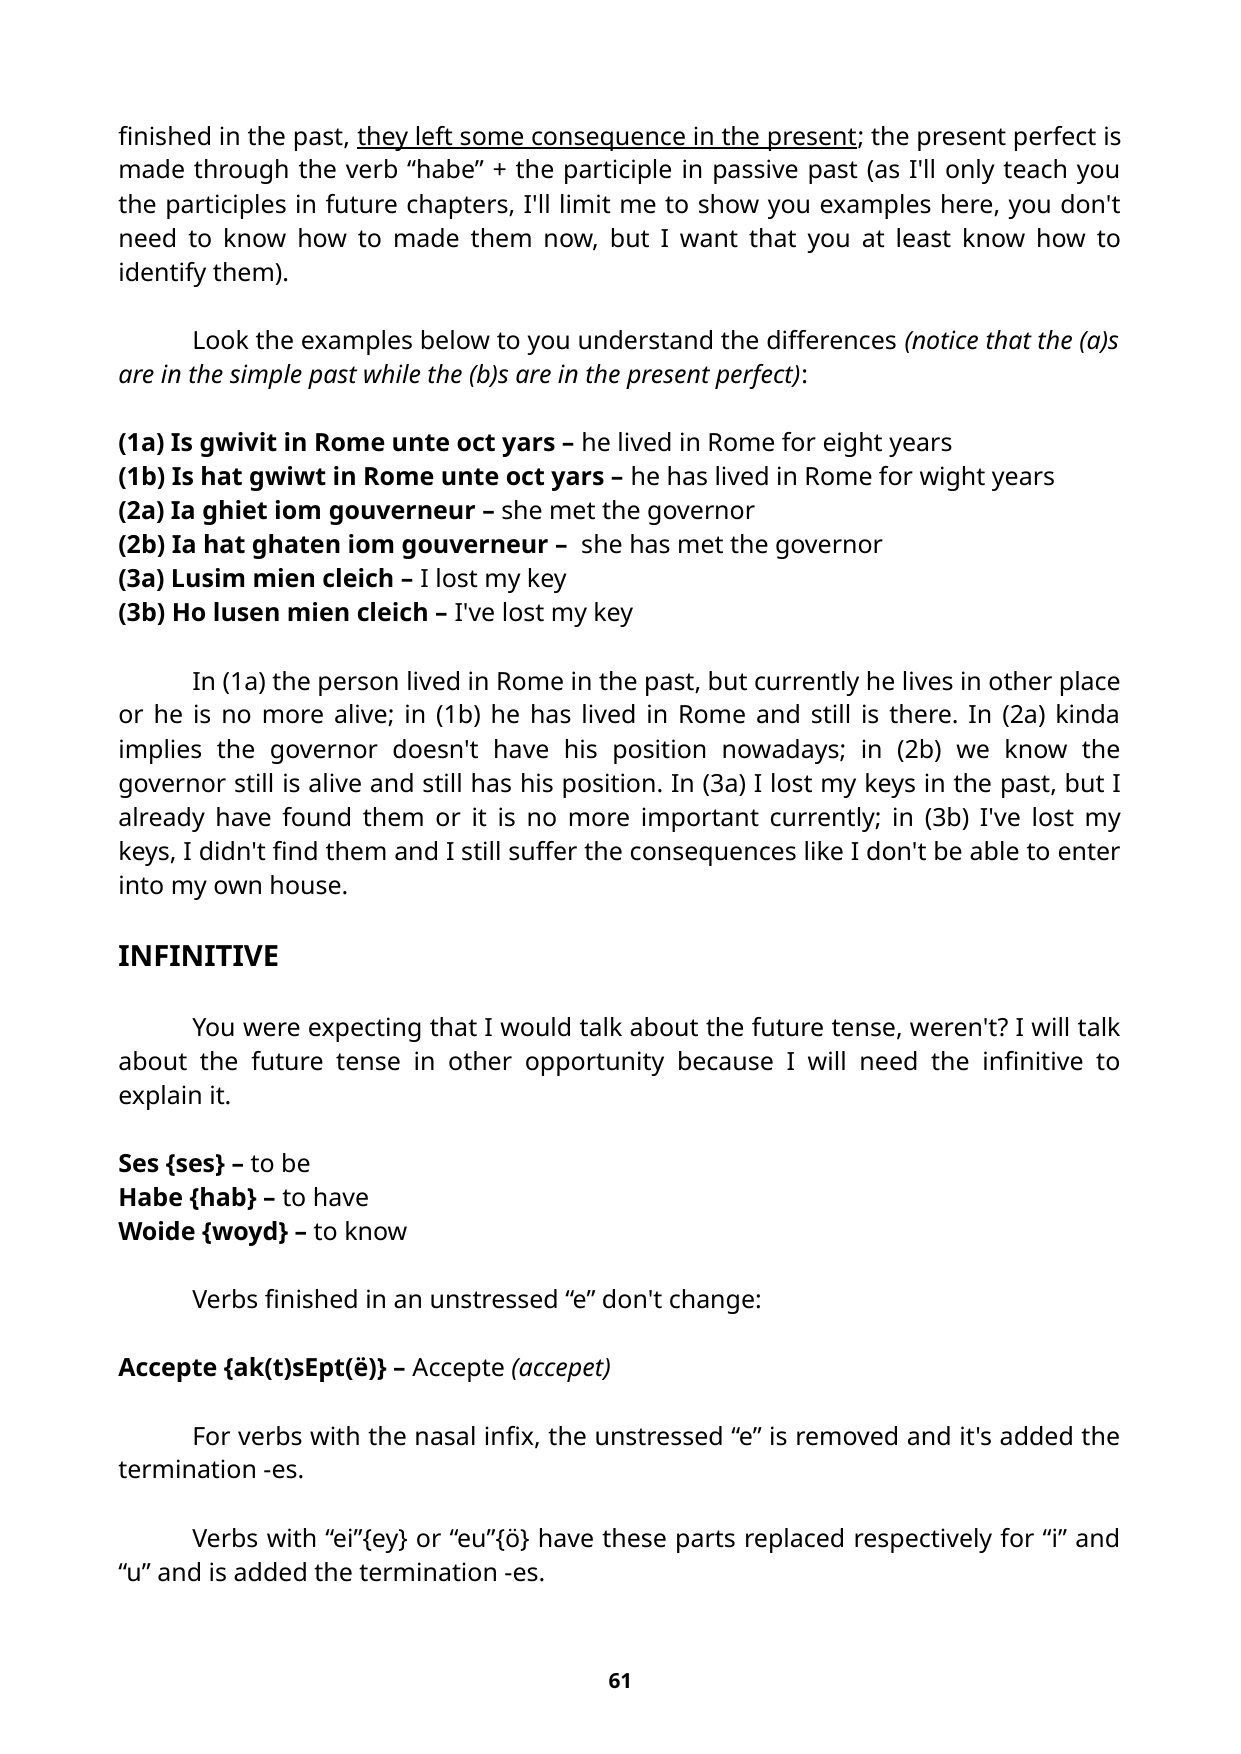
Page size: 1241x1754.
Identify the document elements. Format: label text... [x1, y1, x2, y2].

text (1b) Is hat gwiwt in Rome unte oct yars – he has lived in Rome for wight years [118, 459, 1122, 493]
text (3a) Lusim mien cleich – I lost my key [118, 561, 1122, 595]
text (1a) Is gwivit in Rome unte oct yars – he lived in Rome for eight years [118, 425, 1122, 459]
text Habe {hab} – to have [118, 1180, 1122, 1214]
text Ses {ses} – to be [118, 1146, 1122, 1180]
text Verbs with “ei”{ey} or “eu”{ö} have these parts replaced respectively for “i” and “u” and is added the termination -es. [118, 1520, 1122, 1588]
text Woide {woyd} – to know [118, 1214, 1122, 1248]
text Verbs finished in an unstressed “e” don't change: [118, 1282, 1122, 1316]
text For verbs with the nasal infix, the unstressed “e” is removed and it's added the termination -es. [118, 1418, 1122, 1486]
text Accepte {ak(t)sEpt(ë)} – Accepte (accepet) [118, 1350, 1122, 1384]
subtitle INFINITIVE [118, 936, 1122, 975]
text (3b) Ho lusen mien cleich – I've lost my key [118, 595, 1122, 629]
text In (1a) the person lived in Rome in the past, but currently he lives in other place or he is no more alive; in (1b) he has lived in Rome and still is there. In (2a) kinda implies the governor doesn't have his position nowadays; in (2b) we know the governor still is alive and still has his position. In (3a) I lost my keys in the past, but I already have found them or it is no more important currently; in (3b) I've lost my keys, I didn't find them and I still suffer the consequences like I don't be able to enter into my own house. [118, 663, 1122, 902]
text (2b) Ia hat ghaten iom gouverneur – she has met the governor [118, 527, 1122, 561]
text finished in the past, they left some consequence in the present; the present perfect is made through the verb “habe” + the participle in passive past (as I'll only teach you the participles in future chapters, I'll limit me to show you examples here, you don't need to know how to made them now, but I want that you at least know how to identify them). [118, 118, 1122, 288]
text Look the examples below to you understand the differences (notice that the (a)s are in the simple past while the (b)s are in the present perfect): [118, 322, 1122, 391]
text You were expecting that I would talk about the future tense, weren't? I will talk about the future tense in other opportunity because I will need the infinitive to explain it. [118, 1009, 1122, 1112]
text (2a) Ia ghiet iom gouverneur – she met the governor [118, 493, 1122, 527]
